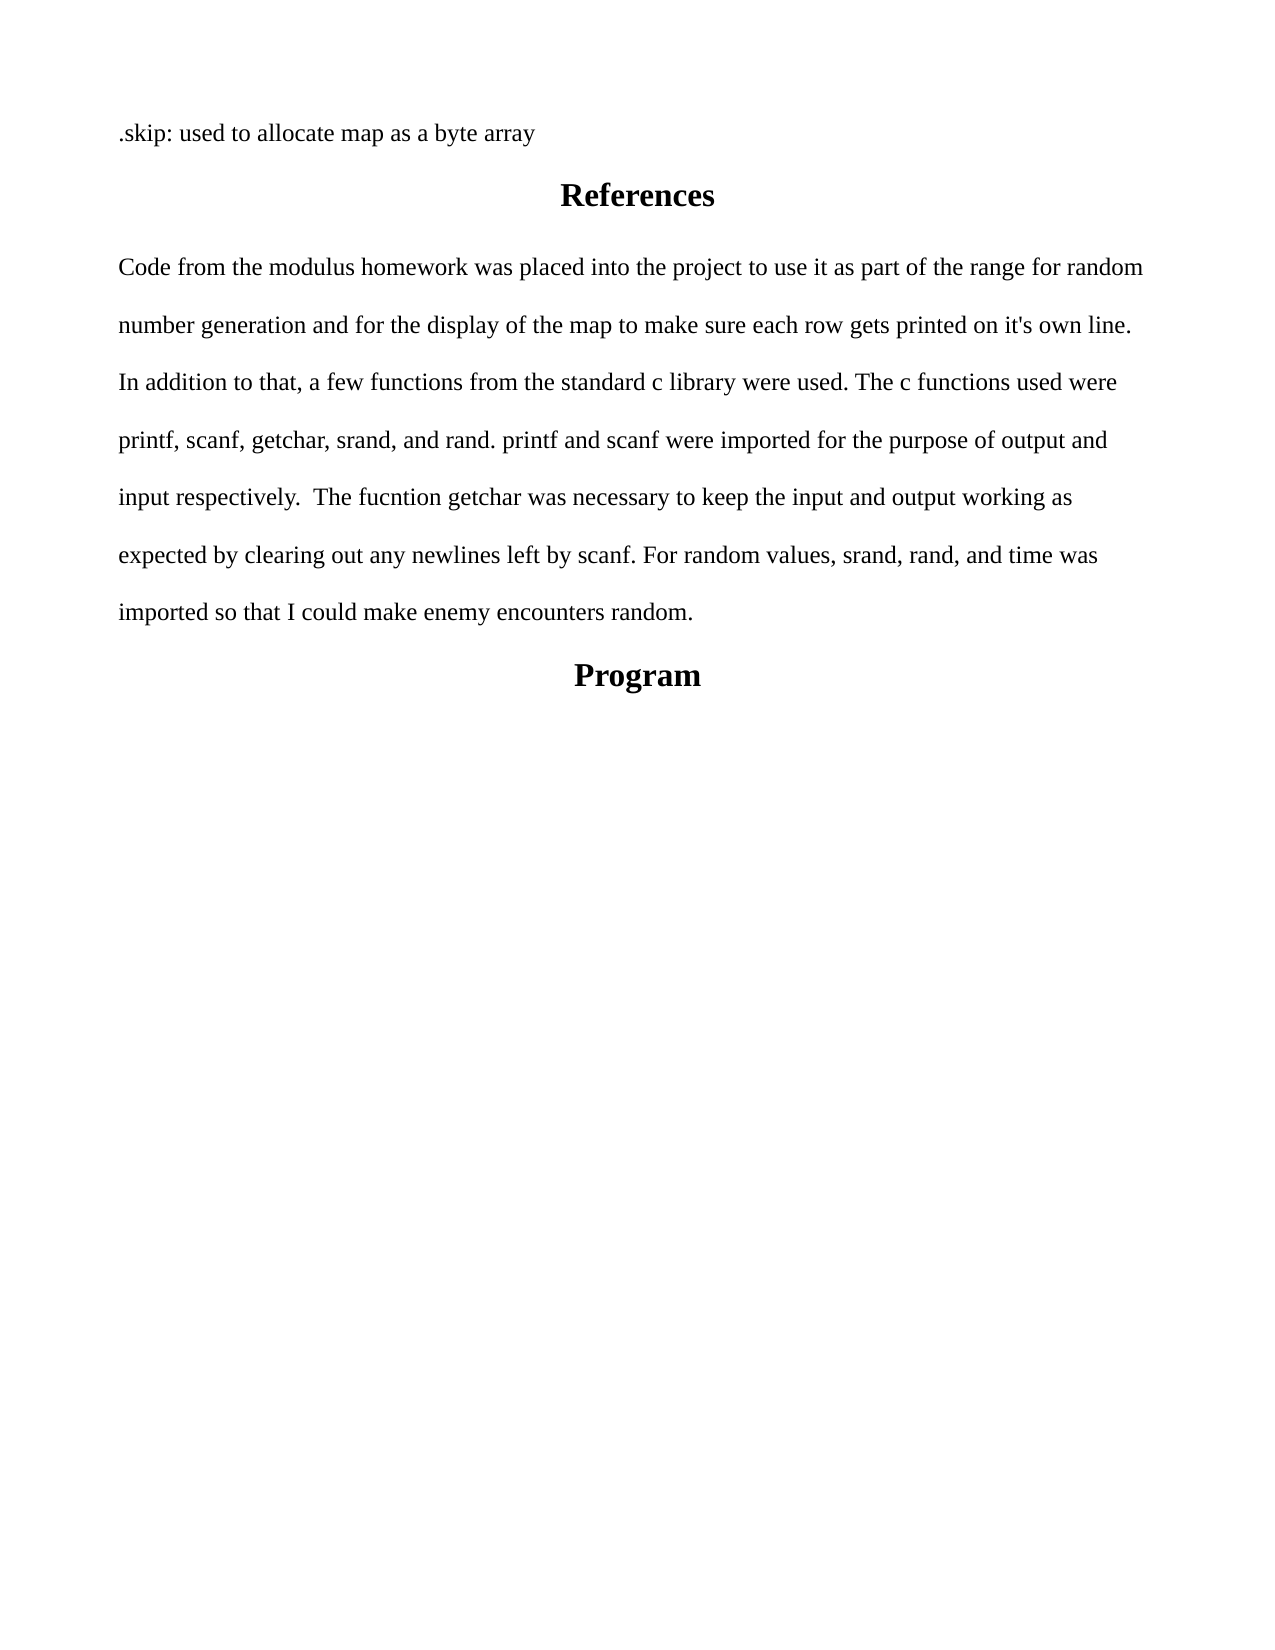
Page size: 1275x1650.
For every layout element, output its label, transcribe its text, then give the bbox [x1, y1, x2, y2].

text Code from the modulus homework was placed into the project to use it as part of the range for random number generation and for the display of the map to make sure each row gets printed on it's own line. In addition to that, a few functions from the standard c library were used. The c functions used were printf, scanf, getchar, srand, and rand. printf and scanf were imported for the purpose of output and input respectively. The fucntion getchar was necessary to keep the input and output working as expected by clearing out any newlines left by scanf. For random values, srand, rand, and time was imported so that I could make enemy encounters random. [118, 252, 1157, 626]
text .skip: used to allocate map as a byte array [118, 118, 1157, 147]
text References [118, 176, 1157, 214]
text Program [118, 655, 1157, 693]
